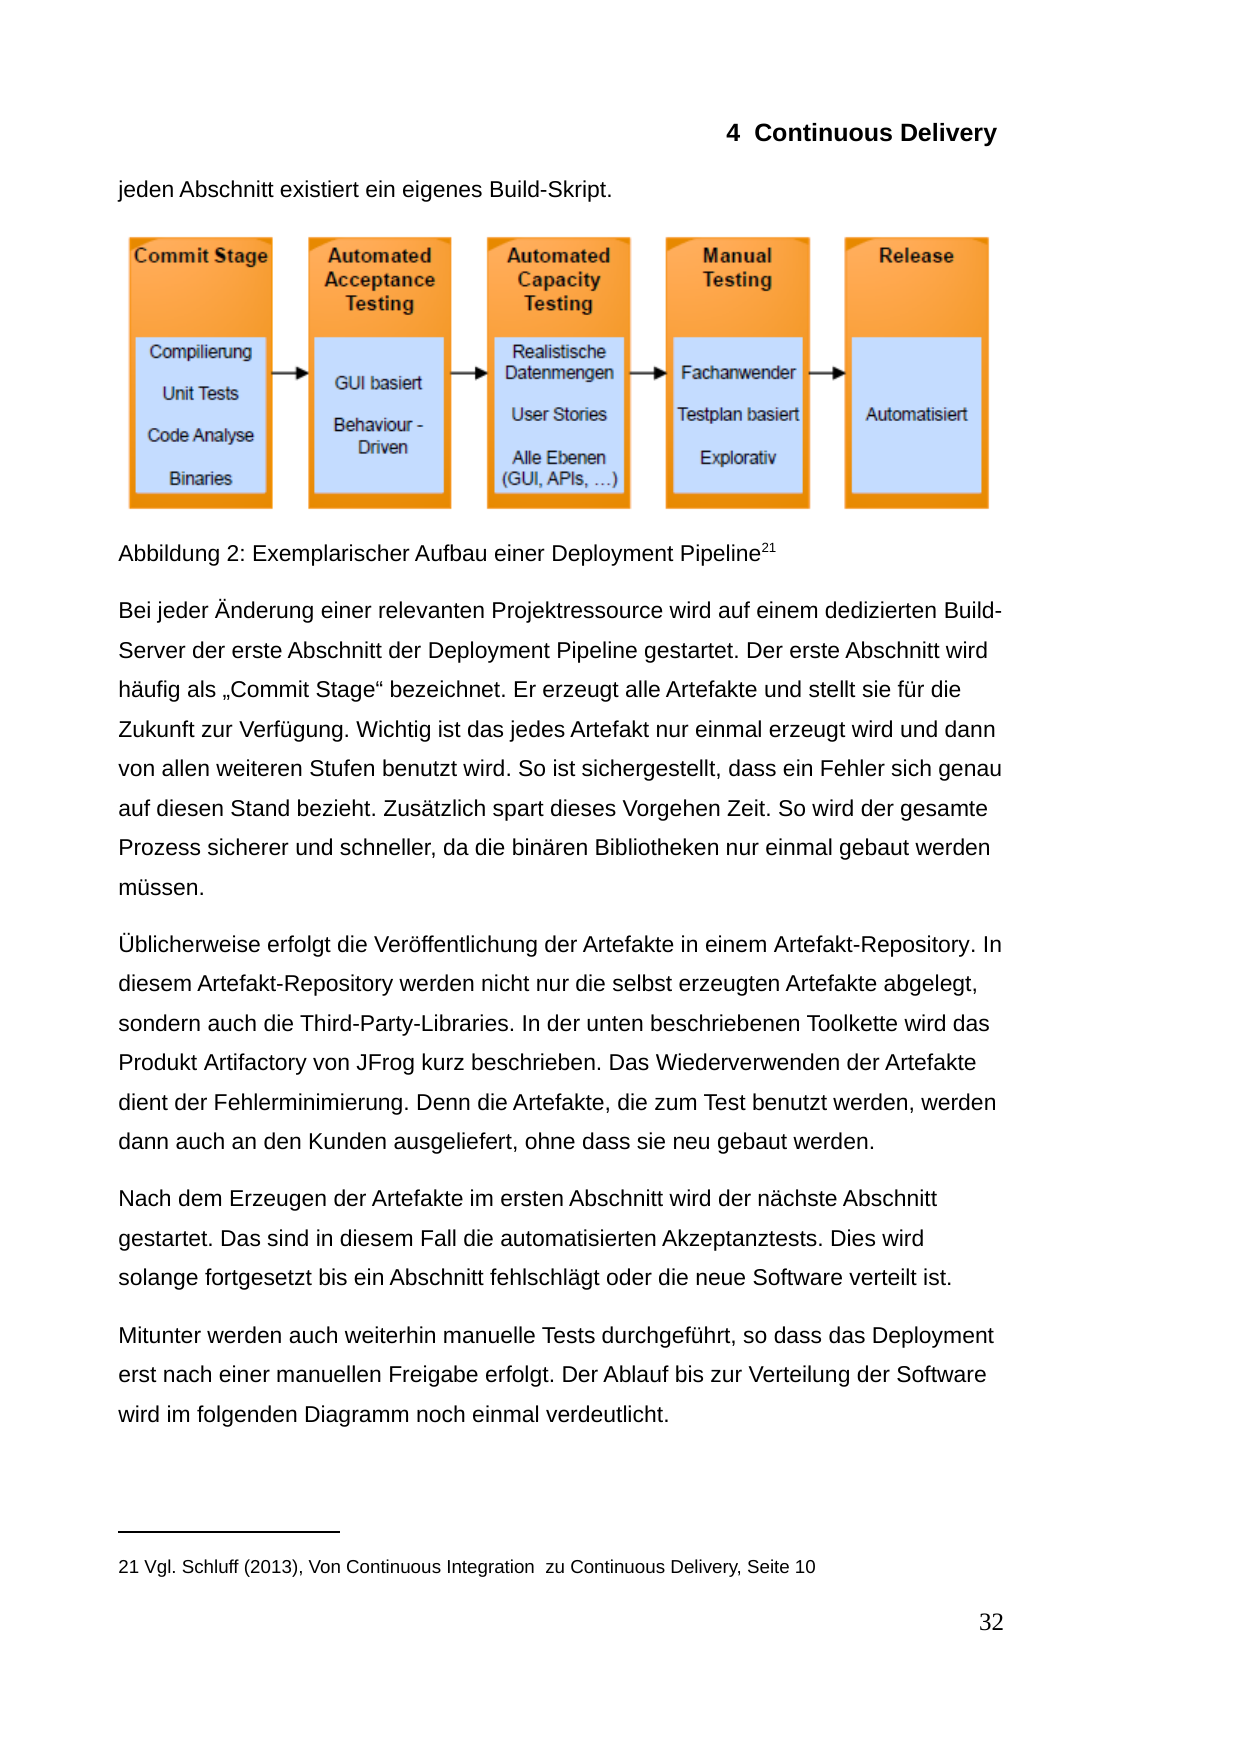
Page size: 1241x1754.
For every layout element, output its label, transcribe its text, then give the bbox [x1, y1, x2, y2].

text Mitunter werden auch weiterhin manuelle Tests durchgeführt, so dass das Deployment erst nach einer manuellen Freigabe erfolgt. Der Ablauf bis zur Verteilung der Software wird im folgenden Diagramm noch einmal verdeutlicht. [118, 1322, 1004, 1427]
text Nach dem Erzeugen der Artefakte im ersten Abschnitt wird der nächste Abschnitt gestartet. Das sind in diesem Fall die automatisierten Akzeptanztests. Dies wird solange fortgesetzt bis ein Abschnitt fehlschlägt oder die neue Software verteilt ist. [118, 1185, 1004, 1291]
text jeden Abschnitt existiert ein eigenes Build-Skript. [118, 176, 1004, 203]
text Abbildung 2: Exemplarischer Aufbau einer Deployment Pipeline [118, 527, 1004, 566]
text Üblicherweise erfolgt die Veröffentlichung der Artefakte in einem Artefakt-Repository. In diesem Artefakt-Repository werden nicht nur die selbst erzeugten Artefakte abgelegt, sondern auch die Third-Party-Libraries. In der unten beschriebenen Toolkette wird das Produkt Artifactory von JFrog kurz beschrieben. Das Wiederverwenden der Artefakte dient der Fehlerminimierung. Denn die Artefakte, die zum Test benutzt werden, werden dann auch an den Kunden ausgeliefert, ohne dass sie neu gebaut werden. [118, 931, 1004, 1154]
text Vgl. Schluff (2013), Von Continuous Integration zu Continuous Delivery, Seite 10 [118, 1556, 1004, 1578]
picture [118, 215, 1004, 527]
text Bei jeder Änderung einer relevanten Projektressource wird auf einem dedizierten Build-Server der erste Abschnitt der Deployment Pipeline gestartet. Der erste Abschnitt wird häufig als „Commit Stage“ bezeichnet. Er erzeugt alle Artefakte und stellt sie für die Zukunft zur Verfügung. Wichtig ist das jedes Artefakt nur einmal erzeugt wird und dann von allen weiteren Stufen benutzt wird. So ist sichergestellt, dass ein Fehler sich genau auf diesen Stand bezieht. Zusätzlich spart dieses Vorgehen Zeit. So wird der gesamte Prozess sicherer und schneller, da die binären Bibliotheken nur einmal gebaut werden müssen. [118, 597, 1004, 900]
